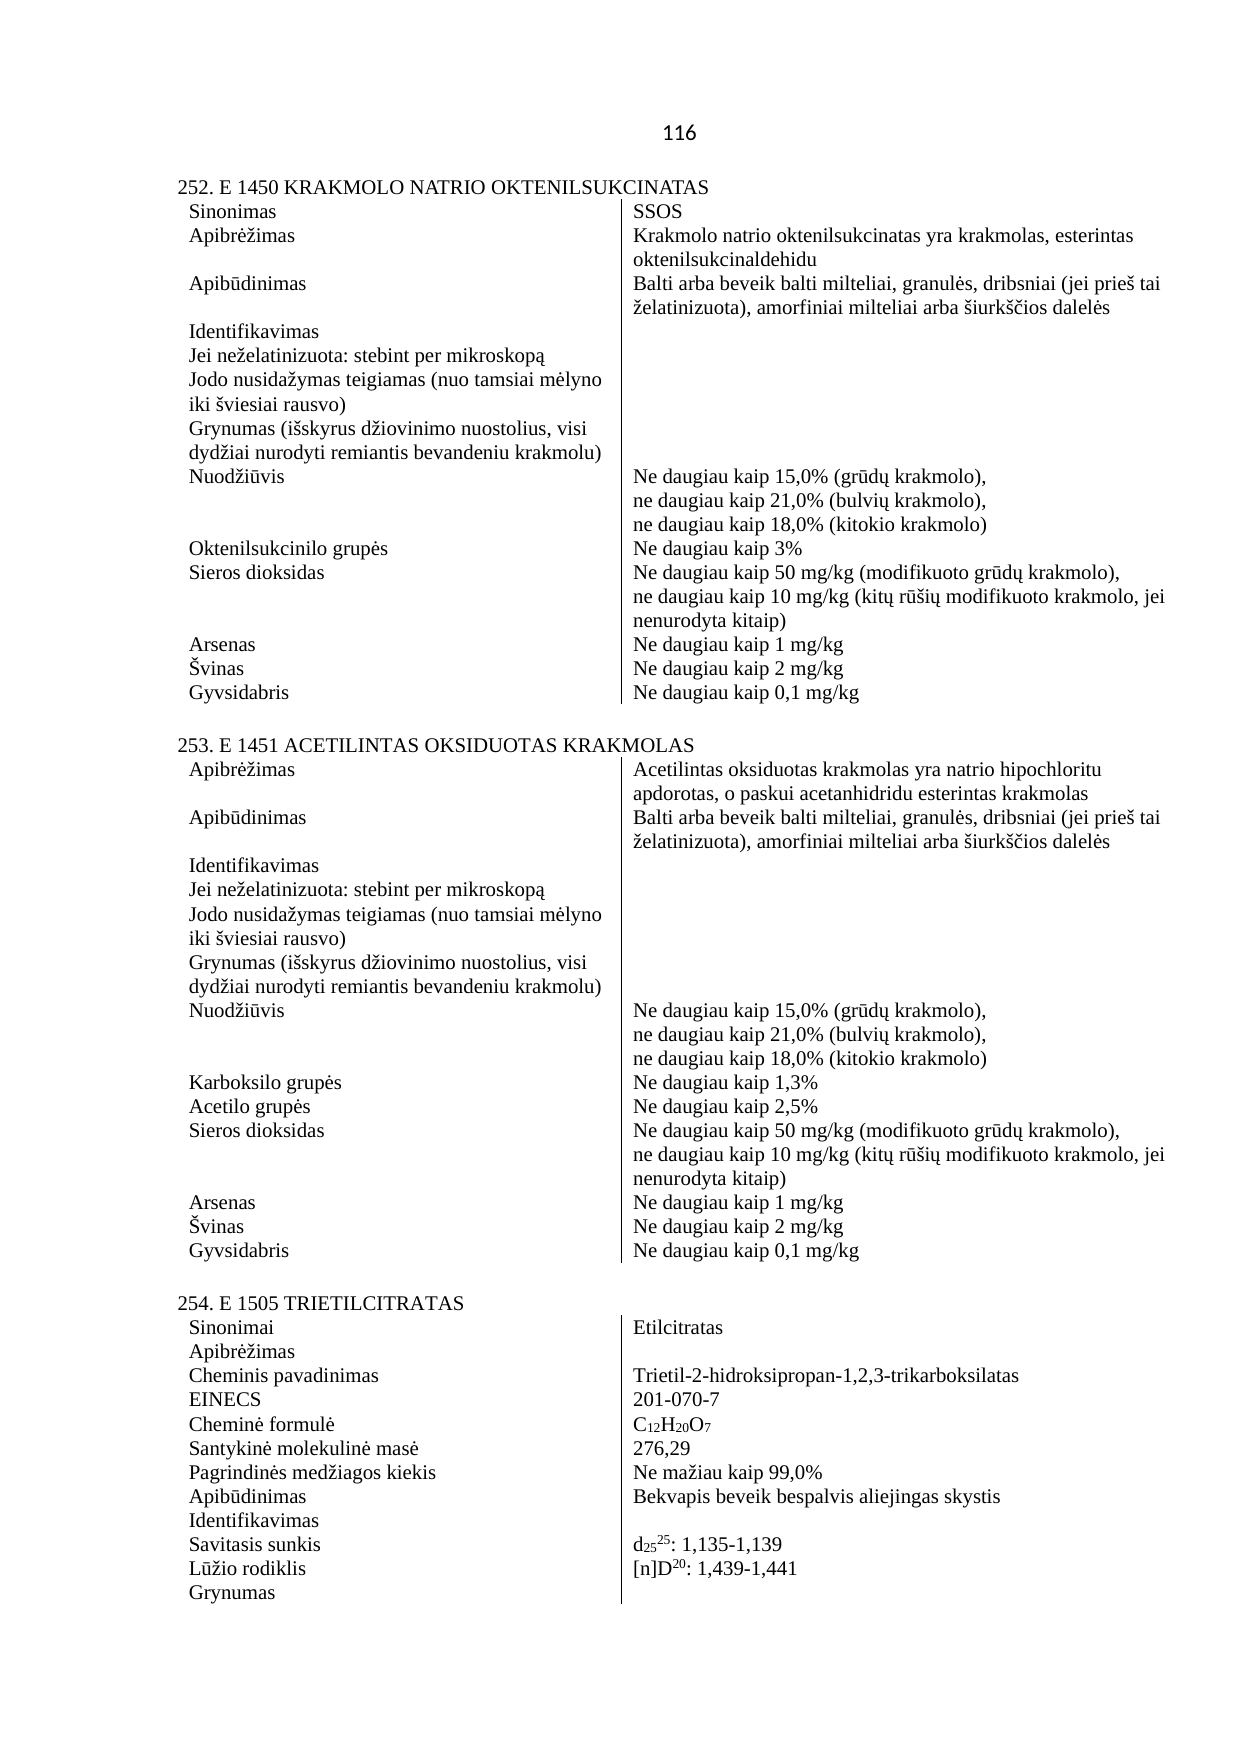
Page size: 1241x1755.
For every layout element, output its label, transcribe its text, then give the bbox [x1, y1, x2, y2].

table_header Sinonimai [177, 1315, 621, 1339]
table_cell Ne daugiau kaip 50 mg/kg (modifikuoto grūdų krakmolo), ne daugiau kaip 10 mg/kg (kitų rūšių modifikuoto krakmolo, jei nenurodyta kitaip) [622, 1118, 1181, 1190]
table_cell Ne daugiau kaip 2 mg/kg [622, 656, 1181, 680]
table_cell Grynumas (išskyrus džiovinimo nuostolius, visi dydžiai nurodyti remiantis bevandeniu krakmolu) [177, 416, 621, 464]
table_cell Apibūdinimas [177, 805, 621, 853]
table_cell Jei neželatinizuota: stebint per mikroskopą [177, 878, 621, 901]
table_cell Arsenas [177, 1190, 621, 1214]
table_header Etilcitratas [622, 1315, 1181, 1339]
table_cell Apibrėžimas [177, 223, 621, 271]
table_cell EINECS [177, 1388, 621, 1411]
text 252. E 1450 KRAKMOLO NATRIO OKTENILSUKCINATAS [177, 175, 1181, 199]
table_cell [622, 368, 1181, 416]
table_cell Balti arba beveik balti milteliai, granulės, dribsniai (jei prieš tai želatinizuota), amorfiniai milteliai arba šiurkščios dalelės [622, 805, 1181, 853]
table_cell d2525: 1,135-1,139 [622, 1532, 1181, 1556]
table_cell Cheminė formulė [177, 1411, 621, 1436]
table_cell [n]D20: 1,439-1,441 [622, 1556, 1181, 1580]
text 253. E 1451 ACETILINTAS OKSIDUOTAS KRAKMOLAS [177, 733, 1181, 757]
table_cell Ne daugiau kaip 1,3% [622, 1070, 1181, 1094]
table_cell Trietil-2-hidroksipropan-1,2,3-trikarboksilatas [622, 1363, 1181, 1387]
table_cell Nuodžiūvis [177, 464, 621, 536]
table_cell Ne mažiau kaip 99,0% [622, 1460, 1181, 1484]
table_cell Ne daugiau kaip 2 mg/kg [622, 1214, 1181, 1238]
table_cell Ne daugiau kaip 0,1 mg/kg [622, 680, 1181, 704]
table_cell Pagrindinės medžiagos kiekis [177, 1460, 621, 1484]
table_cell C12H20O7 [622, 1411, 1181, 1436]
table_cell Jodo nusidažymas teigiamas (nuo tamsiai mėlyno iki šviesiai rausvo) [177, 901, 621, 949]
table_cell Apibūdinimas [177, 271, 621, 319]
table_cell Apibrėžimas [177, 1339, 621, 1363]
table_cell [622, 950, 1181, 998]
table_header Apibrėžimas [177, 757, 621, 805]
table_cell Identifikavimas [177, 1508, 621, 1532]
table_cell Ne daugiau kaip 15,0% (grūdų krakmolo), ne daugiau kaip 21,0% (bulvių krakmolo), ne daugiau kaip 18,0% (kitokio krakmolo) [622, 998, 1181, 1070]
table_cell Ne daugiau kaip 15,0% (grūdų krakmolo), ne daugiau kaip 21,0% (bulvių krakmolo), ne daugiau kaip 18,0% (kitokio krakmolo) [622, 464, 1181, 536]
table_cell [622, 1339, 1181, 1363]
table_cell Karboksilo grupės [177, 1070, 621, 1094]
table_cell [622, 1508, 1181, 1532]
table_cell Ne daugiau kaip 1 mg/kg [622, 632, 1181, 656]
table_cell Ne daugiau kaip 1 mg/kg [622, 1190, 1181, 1214]
table_cell Sieros dioksidas [177, 560, 621, 632]
table_cell 276,29 [622, 1436, 1181, 1459]
table_header Acetilintas oksiduotas krakmolas yra natrio hipochloritu apdorotas, o paskui acetanhidridu esterintas krakmolas [622, 757, 1181, 805]
table_cell Gyvsidabris [177, 1238, 621, 1262]
table_cell Oktenilsukcinilo grupės [177, 536, 621, 560]
table_cell Identifikavimas [177, 319, 621, 343]
table_cell Balti arba beveik balti milteliai, granulės, dribsniai (jei prieš tai želatinizuota), amorfiniai milteliai arba šiurkščios dalelės [622, 271, 1181, 319]
table_header SSOS [622, 199, 1181, 223]
table_cell Nuodžiūvis [177, 998, 621, 1070]
table_cell [622, 878, 1181, 901]
table_cell Identifikavimas [177, 853, 621, 877]
table_cell Bekvapis beveik bespalvis aliejingas skystis [622, 1484, 1181, 1508]
table_cell Gyvsidabris [177, 680, 621, 704]
table_cell Grynumas [177, 1580, 621, 1604]
table_cell Jei neželatinizuota: stebint per mikroskopą [177, 343, 621, 367]
table_cell Ne daugiau kaip 50 mg/kg (modifikuoto grūdų krakmolo), ne daugiau kaip 10 mg/kg (kitų rūšių modifikuoto krakmolo, jei nenurodyta kitaip) [622, 560, 1181, 632]
table_cell Švinas [177, 1214, 621, 1238]
table_cell [622, 416, 1181, 464]
table_cell Cheminis pavadinimas [177, 1363, 621, 1387]
table_cell Santykinė molekulinė masė [177, 1436, 621, 1459]
table_cell Krakmolo natrio oktenilsukcinatas yra krakmolas, esterintas oktenilsukcinaldehidu [622, 223, 1181, 271]
table_cell Ne daugiau kaip 2,5% [622, 1094, 1181, 1118]
table_cell 201-070-7 [622, 1388, 1181, 1411]
table_cell Sieros dioksidas [177, 1118, 621, 1190]
table_cell Grynumas (išskyrus džiovinimo nuostolius, visi dydžiai nurodyti remiantis bevandeniu krakmolu) [177, 950, 621, 998]
table_cell Švinas [177, 656, 621, 680]
table_cell [622, 901, 1181, 949]
table_cell [622, 1580, 1181, 1604]
table_cell Savitasis sunkis [177, 1532, 621, 1556]
table_cell Apibūdinimas [177, 1484, 621, 1508]
table_cell [622, 853, 1181, 877]
table_cell [622, 343, 1181, 367]
table_cell Jodo nusidažymas teigiamas (nuo tamsiai mėlyno iki šviesiai rausvo) [177, 368, 621, 416]
table_cell Lūžio rodiklis [177, 1556, 621, 1580]
table_cell Acetilo grupės [177, 1094, 621, 1118]
table_cell Ne daugiau kaip 0,1 mg/kg [622, 1238, 1181, 1262]
table_header Sinonimas [177, 199, 621, 223]
table_cell Arsenas [177, 632, 621, 656]
table_cell [622, 319, 1181, 343]
table_cell Ne daugiau kaip 3% [622, 536, 1181, 560]
text 254. E 1505 TRIETILCITRATAS [177, 1291, 1181, 1315]
